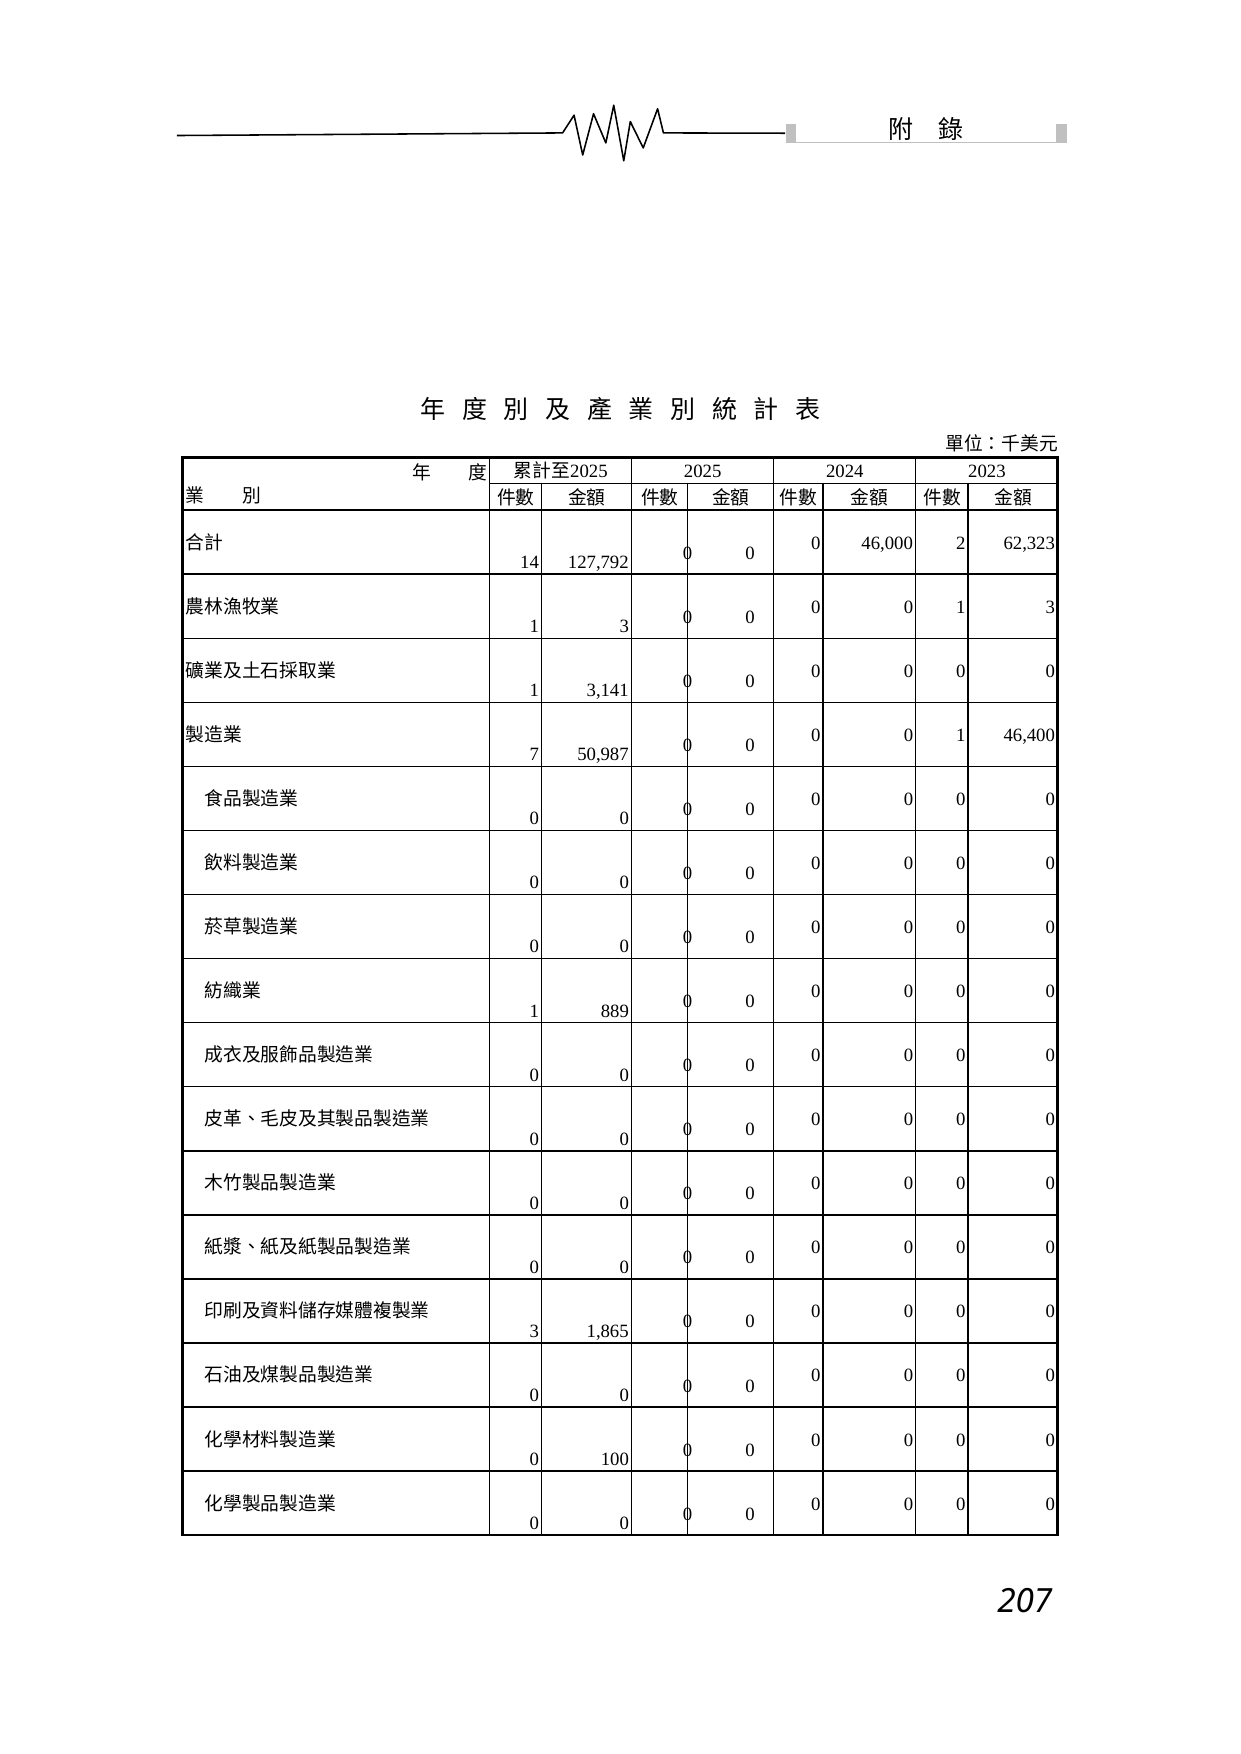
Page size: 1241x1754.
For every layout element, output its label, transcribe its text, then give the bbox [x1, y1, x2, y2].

table_cell 0 [916, 831, 967, 894]
table_cell 件數 [774, 484, 822, 509]
table_cell 62,323 [969, 511, 1056, 573]
table_cell 0 [688, 895, 773, 958]
table_cell 件數 [490, 484, 541, 509]
table_cell 0 [969, 639, 1056, 701]
table_cell 0 [916, 1344, 967, 1406]
table_cell 0 [632, 1280, 687, 1342]
table_cell 3,141 [542, 639, 631, 701]
table_cell 皮革、毛皮及其製品製造業 [184, 1087, 489, 1150]
table_cell 0 [490, 1023, 541, 1086]
table_cell 0 [632, 831, 687, 894]
table_cell 0 [632, 1472, 687, 1534]
table_cell 成衣及服飾品製造業 [184, 1023, 489, 1086]
table_cell 0 [688, 703, 773, 766]
table_cell 0 [490, 1216, 541, 1278]
table_cell 0 [774, 575, 822, 637]
table_cell 0 [774, 831, 822, 894]
table_cell 0 [824, 639, 915, 701]
table_cell 0 [688, 639, 773, 701]
table_cell 0 [632, 703, 687, 766]
table_cell 0 [688, 1344, 773, 1406]
table_cell 金額 [969, 484, 1056, 509]
table_cell 0 [542, 1087, 631, 1150]
table_cell 化學材料製造業 [184, 1408, 489, 1470]
table_cell 0 [916, 1408, 967, 1470]
table_cell 0 [969, 1344, 1056, 1406]
table_cell 3 [969, 575, 1056, 637]
table_cell 0 [969, 1152, 1056, 1214]
table_cell 0 [688, 511, 773, 573]
table_cell 0 [969, 1280, 1056, 1342]
table_cell 0 [632, 1023, 687, 1086]
table_cell 0 [774, 959, 822, 1022]
table_cell 0 [916, 895, 967, 958]
table_cell 50,987 [542, 703, 631, 766]
table_cell 0 [824, 1152, 915, 1214]
table_cell 0 [688, 1280, 773, 1342]
table_cell 0 [916, 1023, 967, 1086]
table_cell 0 [916, 767, 967, 829]
table_cell 紡織業 [184, 959, 489, 1022]
table_cell 0 [632, 1344, 687, 1406]
table_cell 飲料製造業 [184, 831, 489, 894]
table_cell 0 [774, 1087, 822, 1150]
table_cell 0 [824, 1280, 915, 1342]
table_cell 0 [688, 1023, 773, 1086]
table_header 2024 [774, 459, 915, 483]
table_cell 1,865 [542, 1280, 631, 1342]
table_cell 0 [916, 639, 967, 701]
table_cell 化學製品製造業 [184, 1472, 489, 1534]
table_cell 0 [688, 959, 773, 1022]
table_cell 0 [688, 1216, 773, 1278]
table_cell 0 [969, 1216, 1056, 1278]
table_cell 0 [774, 767, 822, 829]
table_cell 0 [774, 1408, 822, 1470]
table_cell 紙漿、紙及紙製品製造業 [184, 1216, 489, 1278]
table_cell 0 [688, 1472, 773, 1534]
table_cell 0 [824, 1216, 915, 1278]
table_cell 0 [632, 895, 687, 958]
table_cell 0 [969, 767, 1056, 829]
table_cell 0 [824, 831, 915, 894]
table_cell 0 [632, 1152, 687, 1214]
table_cell 0 [916, 1216, 967, 1278]
table_cell 0 [688, 1152, 773, 1214]
table_cell 0 [824, 703, 915, 766]
table_cell 0 [824, 1087, 915, 1150]
table_cell 0 [490, 1152, 541, 1214]
text 單位：千美元 [183, 429, 1058, 456]
table_cell 金額 [824, 484, 915, 509]
table_cell 46,000 [824, 511, 915, 573]
table_cell 0 [490, 1087, 541, 1150]
table_cell 0 [774, 703, 822, 766]
table_cell 0 [542, 1472, 631, 1534]
table_cell 0 [774, 1280, 822, 1342]
table_cell 0 [824, 959, 915, 1022]
table_cell 0 [688, 1408, 773, 1470]
table_cell 0 [774, 639, 822, 701]
table_cell 0 [542, 895, 631, 958]
table_cell 0 [916, 959, 967, 1022]
table_cell 0 [542, 1023, 631, 1086]
table_cell 0 [490, 767, 541, 829]
table_cell 0 [824, 1472, 915, 1534]
table_cell 合計 [184, 511, 489, 573]
table_header 2023 [916, 459, 1056, 483]
table_cell 0 [824, 895, 915, 958]
table_cell 0 [632, 639, 687, 701]
table_cell 0 [824, 575, 915, 637]
table_cell 0 [688, 767, 773, 829]
table_cell 0 [969, 1472, 1056, 1534]
table_cell 0 [688, 1087, 773, 1150]
table_cell 0 [542, 1216, 631, 1278]
table_cell 0 [542, 1152, 631, 1214]
table_cell 127,792 [542, 511, 631, 573]
table_cell 0 [490, 1344, 541, 1406]
table_cell 1 [916, 703, 967, 766]
table_cell 0 [632, 1216, 687, 1278]
table_cell 食品製造業 [184, 767, 489, 829]
table_cell 1 [490, 575, 541, 637]
table_cell 0 [632, 959, 687, 1022]
table_cell 0 [542, 767, 631, 829]
text 年度別及產業別統計表 [183, 366, 1058, 429]
table_cell 0 [542, 831, 631, 894]
table_cell 0 [916, 1087, 967, 1150]
table_cell 0 [774, 1023, 822, 1086]
table_cell 2 [916, 511, 967, 573]
table_cell 0 [916, 1152, 967, 1214]
table_cell 0 [774, 511, 822, 573]
table_cell 0 [969, 1087, 1056, 1150]
table_cell 礦業及土石採取業 [184, 639, 489, 701]
table_cell 0 [774, 895, 822, 958]
table_cell 木竹製品製造業 [184, 1152, 489, 1214]
table_cell 0 [824, 767, 915, 829]
table_cell 0 [774, 1472, 822, 1534]
table_cell 0 [969, 959, 1056, 1022]
table_cell 0 [916, 1472, 967, 1534]
table_cell 件數 [632, 484, 687, 509]
table_cell 0 [632, 1408, 687, 1470]
table_cell 3 [490, 1280, 541, 1342]
table_cell 0 [774, 1216, 822, 1278]
table_cell 1 [490, 639, 541, 701]
table_cell 0 [490, 1472, 541, 1534]
table_cell 1 [916, 575, 967, 637]
table_cell 0 [969, 895, 1056, 958]
table_cell 金額 [542, 484, 631, 509]
table_cell 0 [542, 1344, 631, 1406]
table_cell 0 [824, 1344, 915, 1406]
table_cell 0 [969, 1023, 1056, 1086]
table_header 年 度 業 別 [184, 459, 489, 509]
table_header 累計至2025 [490, 459, 631, 483]
table_cell 石油及煤製品製造業 [184, 1344, 489, 1406]
table_cell 0 [490, 895, 541, 958]
table_cell 0 [916, 1280, 967, 1342]
table_cell 0 [824, 1408, 915, 1470]
table_cell 菸草製造業 [184, 895, 489, 958]
table_cell 金額 [688, 484, 773, 509]
table_header 2025 [632, 459, 773, 483]
table_cell 889 [542, 959, 631, 1022]
table_cell 製造業 [184, 703, 489, 766]
table_cell 0 [632, 575, 687, 637]
table_cell 0 [688, 575, 773, 637]
table_cell 14 [490, 511, 541, 573]
table_cell 0 [774, 1152, 822, 1214]
table_cell 46,400 [969, 703, 1056, 766]
table_cell 7 [490, 703, 541, 766]
table_cell 0 [688, 831, 773, 894]
table_cell 0 [824, 1023, 915, 1086]
table_cell 印刷及資料儲存媒體複製業 [184, 1280, 489, 1342]
table_cell 0 [632, 767, 687, 829]
table_cell 0 [490, 1408, 541, 1470]
table_cell 1 [490, 959, 541, 1022]
table_cell 0 [969, 831, 1056, 894]
table_cell 農林漁牧業 [184, 575, 489, 637]
table_cell 100 [542, 1408, 631, 1470]
table_cell 0 [490, 831, 541, 894]
table_cell 0 [632, 1087, 687, 1150]
table_cell 0 [774, 1344, 822, 1406]
table_cell 件數 [916, 484, 967, 509]
table_cell 3 [542, 575, 631, 637]
table_cell 0 [632, 511, 687, 573]
table_cell 0 [969, 1408, 1056, 1470]
